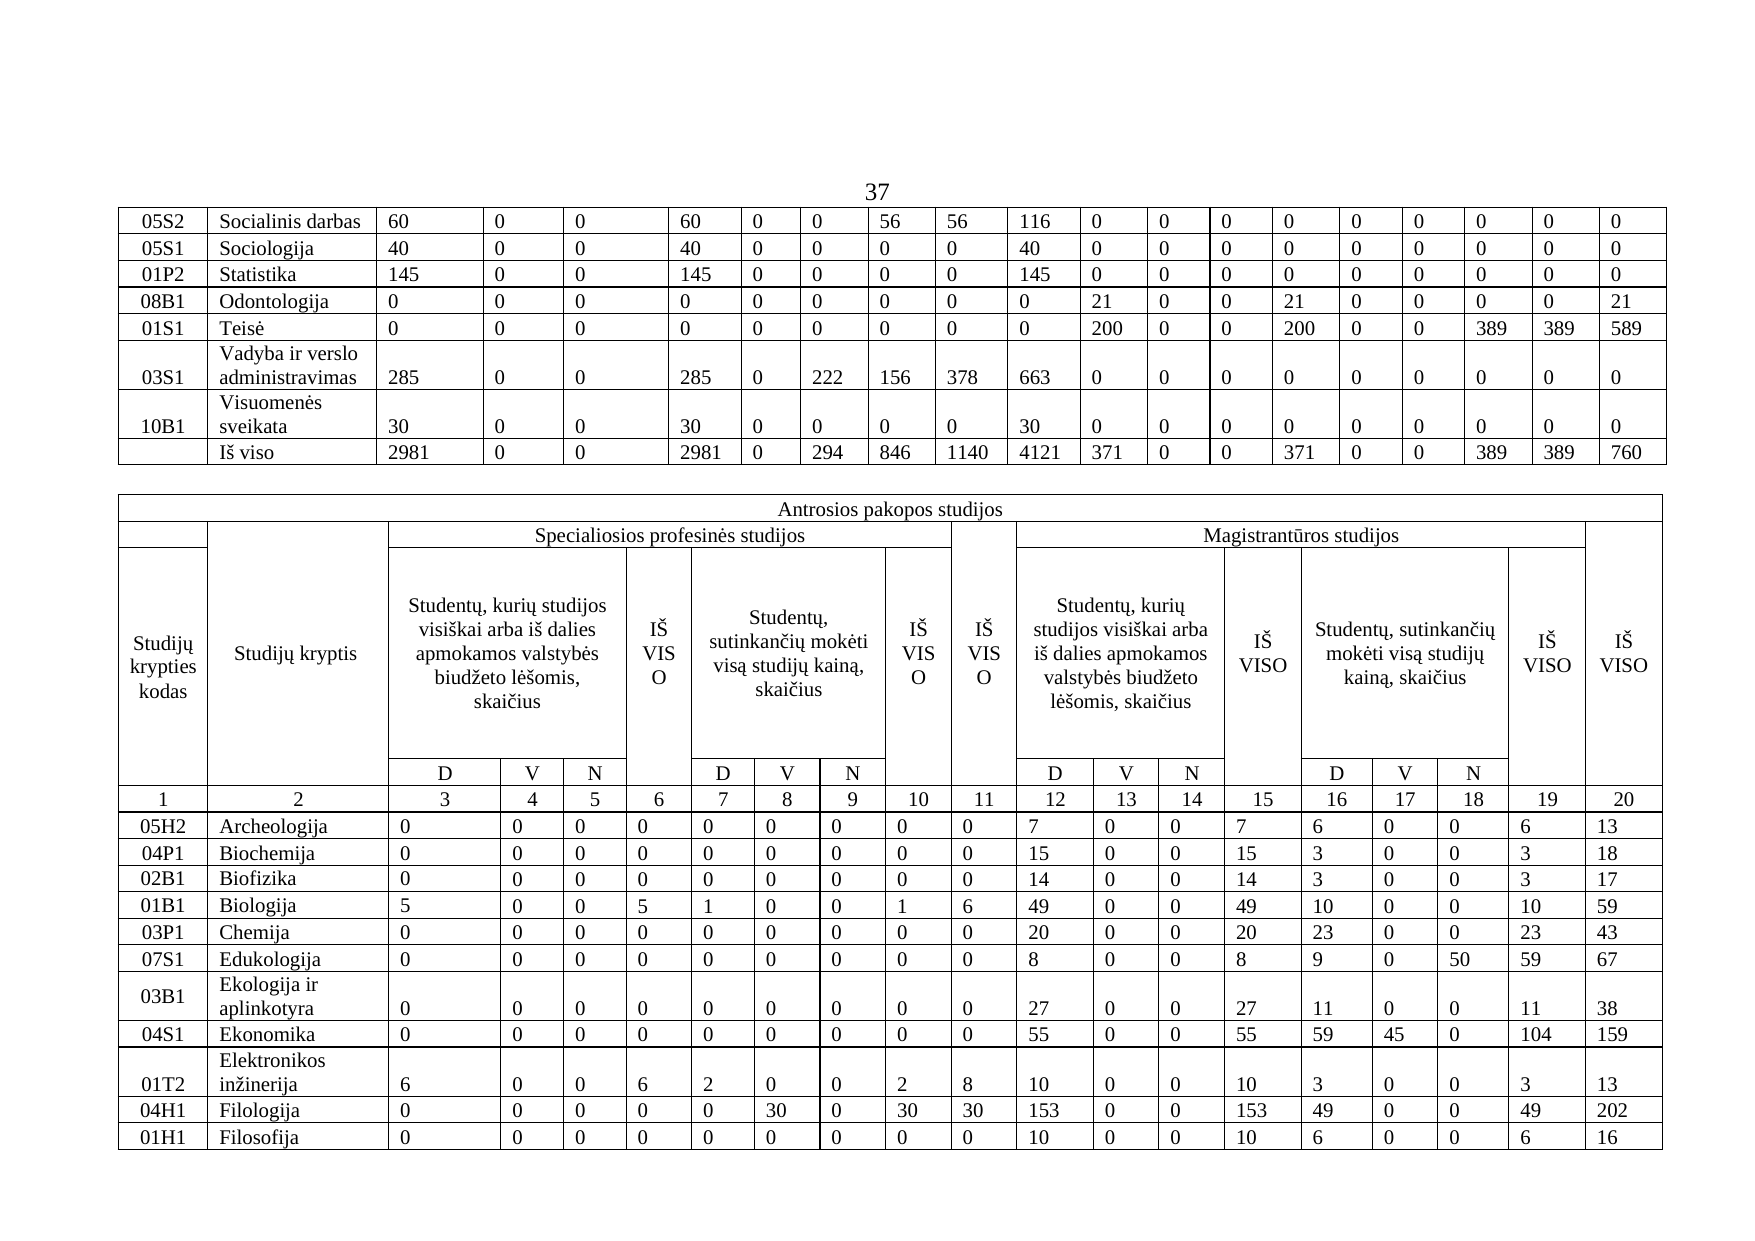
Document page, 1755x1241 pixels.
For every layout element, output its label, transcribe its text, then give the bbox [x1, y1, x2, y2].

table_cell 0 [1533, 390, 1599, 438]
table_cell 0 [755, 1048, 819, 1096]
table_cell 0 [1159, 1021, 1224, 1046]
table_cell Statistika [208, 261, 376, 286]
table_cell 01T2 [119, 1048, 207, 1096]
table_cell Iš viso [208, 439, 376, 464]
table_cell 846 [869, 439, 935, 464]
table_cell 0 [564, 945, 626, 971]
table_cell 05H2 [119, 813, 207, 838]
table_cell IŠ VISO [627, 548, 691, 758]
table_cell 01P2 [119, 261, 207, 286]
table_cell 0 [1148, 288, 1209, 313]
table_cell 10 [886, 786, 951, 811]
table_cell 0 [1438, 892, 1508, 918]
table_cell 0 [742, 341, 800, 389]
table_cell 0 [627, 1097, 691, 1122]
table_cell 0 [501, 892, 563, 918]
table_cell 49 [1509, 1097, 1585, 1122]
table_cell 0 [1340, 234, 1402, 260]
table_cell 08B1 [119, 288, 207, 313]
table_cell 0 [1438, 919, 1508, 944]
table_cell 0 [1094, 1097, 1158, 1122]
table_cell 0 [1373, 892, 1437, 918]
table_cell 0 [1600, 234, 1666, 260]
table_cell 0 [1094, 1048, 1158, 1096]
table_cell 0 [564, 288, 668, 313]
table_cell Studentų, kurių studijos visiškai arba iš dalies apmokamos valstybės biudžeto lėšomis, skaičius [1017, 548, 1224, 758]
table_cell 0 [1403, 261, 1464, 286]
table_cell 0 [1340, 261, 1402, 286]
table_cell 0 [1533, 261, 1599, 286]
table_cell Odontologija [208, 288, 376, 313]
table_cell 0 [1600, 261, 1666, 286]
table_cell 0 [952, 839, 1016, 864]
table_cell 0 [1094, 866, 1158, 891]
table_cell 0 [1008, 288, 1080, 313]
table_cell 663 [1008, 341, 1080, 389]
table_cell 0 [1081, 208, 1147, 233]
table_cell 0 [692, 919, 754, 944]
table_cell 0 [801, 208, 868, 233]
table_cell 13 [1094, 786, 1158, 811]
table_cell 2 [886, 1048, 951, 1096]
table_cell 8 [952, 1048, 1016, 1096]
table_cell 0 [501, 1097, 563, 1122]
table_cell 0 [564, 234, 668, 260]
table_cell 0 [1465, 234, 1532, 260]
table_cell 0 [821, 1048, 885, 1096]
table_cell IŠ VISO [886, 548, 951, 758]
table_cell 0 [1148, 341, 1209, 389]
table_cell D [389, 759, 500, 785]
table_cell Magistrantūros studijos [1017, 522, 1585, 547]
table_cell IŠ VISO [952, 547, 1016, 758]
table_cell 0 [821, 813, 885, 838]
table_cell 0 [389, 1097, 500, 1122]
table_cell 0 [1438, 1097, 1508, 1122]
table_cell 1 [692, 892, 754, 918]
table_cell 0 [886, 919, 951, 944]
table_cell 0 [389, 972, 500, 1020]
table_cell 0 [936, 390, 1007, 438]
table_cell 0 [389, 813, 500, 838]
table_cell 0 [1094, 919, 1158, 944]
table_cell 0 [1533, 234, 1599, 260]
table_cell 389 [1533, 314, 1599, 339]
table_cell 0 [742, 208, 800, 233]
table_cell 0 [501, 1048, 563, 1096]
table_cell 294 [801, 439, 868, 464]
table_cell 0 [1081, 390, 1147, 438]
table_cell 0 [389, 945, 500, 971]
table_cell 0 [869, 314, 935, 339]
table_cell 0 [389, 839, 500, 864]
table_cell 0 [755, 866, 819, 891]
table_cell Filologija [208, 1097, 388, 1122]
table_cell 30 [886, 1097, 951, 1122]
table_cell 0 [501, 866, 563, 891]
table_cell 18 [1438, 786, 1508, 811]
table_cell 0 [564, 1123, 626, 1149]
table_cell 389 [1465, 314, 1532, 339]
table_cell 0 [484, 390, 563, 438]
table_cell 12 [1017, 786, 1093, 811]
table_cell 0 [501, 839, 563, 864]
table_cell 8 [1017, 945, 1093, 971]
table_cell 0 [1094, 972, 1158, 1020]
table_cell Biochemija [208, 839, 388, 864]
table_cell Teisė [208, 314, 376, 339]
table_cell 0 [1438, 1123, 1508, 1149]
table_cell 0 [936, 314, 1007, 339]
table_cell 0 [742, 234, 800, 260]
table_cell 11 [1302, 972, 1372, 1020]
table_cell 0 [564, 892, 626, 918]
table_cell 285 [669, 341, 741, 389]
table_cell 0 [1159, 919, 1224, 944]
table_cell Studijų krypties kodas [119, 548, 207, 785]
table_cell 15 [1225, 786, 1301, 811]
table_cell 0 [692, 813, 754, 838]
table_cell 6 [1302, 813, 1372, 838]
table_cell 0 [564, 390, 668, 438]
table_cell 0 [564, 866, 626, 891]
table_cell 0 [1094, 813, 1158, 838]
table_cell 589 [1600, 314, 1666, 339]
table_cell 0 [1373, 919, 1437, 944]
table_cell Biofizika [208, 866, 388, 891]
table_cell [1225, 758, 1301, 785]
table_cell 0 [564, 314, 668, 339]
table_cell [1586, 522, 1662, 547]
table_cell [627, 758, 691, 785]
table_cell 0 [1211, 288, 1272, 313]
table_cell Ekonomika [208, 1021, 388, 1046]
table_cell 0 [389, 1021, 500, 1046]
table_cell 0 [1273, 390, 1339, 438]
table_cell 0 [821, 892, 885, 918]
table_cell 0 [952, 1123, 1016, 1149]
table_cell 0 [1438, 1021, 1508, 1046]
table_cell 389 [1533, 439, 1599, 464]
table_cell 0 [742, 261, 800, 286]
table_cell 0 [501, 813, 563, 838]
table_cell 0 [564, 919, 626, 944]
table_cell 0 [801, 390, 868, 438]
table_cell 30 [1008, 390, 1080, 438]
table_cell 0 [755, 919, 819, 944]
table_cell 0 [1081, 234, 1147, 260]
table_cell 0 [692, 945, 754, 971]
table_cell 0 [1159, 813, 1224, 838]
table_cell 104 [1509, 1021, 1585, 1046]
table_cell 0 [1340, 341, 1402, 389]
table_cell [208, 758, 388, 785]
table_cell 0 [501, 945, 563, 971]
table_cell Sociologija [208, 234, 376, 260]
table_cell 0 [1373, 945, 1437, 971]
table_cell 16 [1586, 1123, 1662, 1149]
table_cell 0 [1094, 839, 1158, 864]
table_cell 0 [1148, 261, 1209, 286]
table_cell IŠ VISO [1586, 547, 1662, 758]
table_cell Archeologija [208, 813, 388, 838]
table_cell 200 [1081, 314, 1147, 339]
table_cell 0 [821, 1097, 885, 1122]
table_cell 18 [1586, 839, 1662, 864]
table_cell 11 [952, 786, 1016, 811]
table_cell 0 [1211, 261, 1272, 286]
table_cell Visuomenės sveikata [208, 390, 376, 438]
table_cell 0 [484, 341, 563, 389]
table_cell 0 [564, 261, 668, 286]
table_cell Studentų, sutinkančių mokėti visą studijų kainą, skaičius [692, 548, 885, 758]
table_cell 0 [1373, 1048, 1437, 1096]
table_cell 0 [1340, 288, 1402, 313]
table_cell 27 [1225, 972, 1301, 1020]
table_cell 0 [742, 314, 800, 339]
table_cell 0 [627, 1123, 691, 1149]
table_cell 0 [484, 288, 563, 313]
table_cell 3 [1509, 1048, 1585, 1096]
table_cell [1509, 758, 1585, 785]
table_cell 0 [952, 813, 1016, 838]
table_cell 9 [821, 786, 885, 811]
table_cell 0 [1273, 261, 1339, 286]
table_cell 145 [669, 261, 741, 286]
table_cell 60 [377, 208, 483, 233]
table_cell 3 [1302, 839, 1372, 864]
table_cell 0 [886, 972, 951, 1020]
table_cell 145 [377, 261, 483, 286]
table_cell 01B1 [119, 892, 207, 918]
table_cell 153 [1225, 1097, 1301, 1122]
table_cell 7 [1225, 813, 1301, 838]
table_cell 0 [627, 813, 691, 838]
table_cell 27 [1017, 972, 1093, 1020]
table_cell 0 [627, 919, 691, 944]
table_cell 0 [936, 261, 1007, 286]
table_cell 49 [1225, 892, 1301, 918]
table_cell 6 [952, 892, 1016, 918]
table_cell 0 [1211, 439, 1272, 464]
table_cell 760 [1600, 439, 1666, 464]
table_cell 0 [389, 866, 500, 891]
table_cell 20 [1225, 919, 1301, 944]
table_cell 67 [1586, 945, 1662, 971]
table_cell 0 [869, 288, 935, 313]
table_cell Socialinis darbas [208, 208, 376, 233]
table_cell 10 [1302, 892, 1372, 918]
table_cell 13 [1586, 813, 1662, 838]
table_cell 4 [501, 786, 563, 811]
table_cell 0 [821, 945, 885, 971]
table_cell 0 [755, 972, 819, 1020]
table_cell 4121 [1008, 439, 1080, 464]
table_cell 0 [1373, 813, 1437, 838]
table_cell 5 [389, 892, 500, 918]
table_cell 0 [1438, 1048, 1508, 1096]
table_cell Studijų kryptis [208, 547, 388, 758]
table_cell 0 [1211, 234, 1272, 260]
table_cell N [564, 759, 626, 785]
table_cell 0 [1081, 261, 1147, 286]
table_cell 0 [1465, 208, 1532, 233]
table_cell 0 [1159, 1123, 1224, 1149]
table_cell 0 [1403, 234, 1464, 260]
table_cell 0 [886, 1021, 951, 1046]
table_cell 56 [869, 208, 935, 233]
table_cell 0 [1159, 839, 1224, 864]
table_cell 0 [821, 1021, 885, 1046]
table_cell Studentų, kurių studijos visiškai arba iš dalies apmokamos valstybės biudžeto lėšomis, skaičius [389, 548, 626, 758]
table_cell 0 [821, 972, 885, 1020]
table_cell 0 [627, 1021, 691, 1046]
table_cell D [1302, 759, 1372, 785]
table_cell 10 [1225, 1048, 1301, 1096]
table_cell 0 [801, 234, 868, 260]
table_cell 0 [484, 208, 563, 233]
table_cell 0 [564, 839, 626, 864]
table_cell 0 [1403, 341, 1464, 389]
table_cell 49 [1302, 1097, 1372, 1122]
table_cell 0 [1373, 972, 1437, 1020]
table_cell 02B1 [119, 866, 207, 891]
table_cell 0 [692, 1097, 754, 1122]
table_cell 0 [1148, 390, 1209, 438]
table_cell [119, 522, 207, 547]
table_cell N [821, 759, 885, 785]
table_cell Vadyba ir verslo administravimas [208, 341, 376, 389]
table_cell 10 [1509, 892, 1585, 918]
table_cell 0 [1438, 866, 1508, 891]
table_cell 0 [886, 945, 951, 971]
table_cell 0 [501, 1021, 563, 1046]
table_cell 2 [692, 1048, 754, 1096]
table_cell 0 [564, 813, 626, 838]
table_cell 0 [377, 314, 483, 339]
table_cell 0 [1159, 892, 1224, 918]
table_cell V [501, 759, 563, 785]
table_cell 0 [1159, 866, 1224, 891]
table_cell Biologija [208, 892, 388, 918]
table_cell 14 [1225, 866, 1301, 891]
table_cell 14 [1017, 866, 1093, 891]
table_cell 0 [1403, 288, 1464, 313]
table_cell 20 [1017, 919, 1093, 944]
table_cell 8 [1225, 945, 1301, 971]
table_cell 200 [1273, 314, 1339, 339]
table_cell 0 [1403, 439, 1464, 464]
table_cell 0 [627, 972, 691, 1020]
table_cell V [1094, 759, 1158, 785]
table_cell 40 [669, 234, 741, 260]
table_cell 2981 [669, 439, 741, 464]
table_cell V [1373, 759, 1437, 785]
table_cell N [1438, 759, 1508, 785]
table_cell 40 [1008, 234, 1080, 260]
table_cell 0 [1600, 390, 1666, 438]
table_cell 0 [564, 439, 668, 464]
table_cell D [692, 759, 754, 785]
table_cell 0 [389, 919, 500, 944]
table_cell 6 [1509, 813, 1585, 838]
table_cell 0 [755, 945, 819, 971]
table_cell 153 [1017, 1097, 1093, 1122]
table_cell 285 [377, 341, 483, 389]
table_cell V [755, 759, 819, 785]
table_cell 59 [1509, 945, 1585, 971]
table_cell 5 [564, 786, 626, 811]
table_cell 159 [1586, 1021, 1662, 1046]
table_cell 0 [1094, 892, 1158, 918]
table_cell 0 [692, 839, 754, 864]
table_cell 6 [627, 1048, 691, 1096]
table_cell 0 [692, 972, 754, 1020]
table_cell 0 [484, 439, 563, 464]
table_cell 0 [501, 1123, 563, 1149]
table_cell 11 [1509, 972, 1585, 1020]
table_cell Elektronikos inžinerija [208, 1048, 388, 1096]
table_cell 0 [1148, 208, 1209, 233]
table_cell 17 [1586, 866, 1662, 891]
table_cell 0 [1159, 945, 1224, 971]
table_cell [1586, 758, 1662, 785]
table_cell 0 [952, 1021, 1016, 1046]
table_cell Edukologija [208, 945, 388, 971]
table_cell 03B1 [119, 972, 207, 1020]
table_cell 23 [1302, 919, 1372, 944]
table_cell 59 [1586, 892, 1662, 918]
table_cell 0 [501, 972, 563, 1020]
table_cell 156 [869, 341, 935, 389]
table_cell 17 [1373, 786, 1437, 811]
table_cell 0 [821, 866, 885, 891]
table_cell 378 [936, 341, 1007, 389]
table_cell 56 [936, 208, 1007, 233]
table_cell 0 [1211, 390, 1272, 438]
table_cell [119, 439, 207, 464]
table_cell 0 [869, 234, 935, 260]
table_cell 0 [821, 1123, 885, 1149]
table_cell D [1017, 759, 1093, 785]
table_cell 0 [1600, 341, 1666, 389]
table_cell 9 [1302, 945, 1372, 971]
table_cell 0 [886, 813, 951, 838]
table_cell 0 [755, 1123, 819, 1149]
table_cell 0 [1340, 439, 1402, 464]
table_cell 2981 [377, 439, 483, 464]
table_cell 05S2 [119, 208, 207, 233]
table_cell 7 [692, 786, 754, 811]
table_cell 10 [1017, 1048, 1093, 1096]
table_cell 21 [1081, 288, 1147, 313]
table_cell 0 [1403, 314, 1464, 339]
table_cell Filosofija [208, 1123, 388, 1149]
table_cell 0 [936, 234, 1007, 260]
table_cell [886, 758, 951, 785]
table_cell 1140 [936, 439, 1007, 464]
table_cell 0 [564, 1021, 626, 1046]
table_cell 371 [1081, 439, 1147, 464]
table_cell 0 [564, 341, 668, 389]
table_cell 0 [1094, 945, 1158, 971]
table_cell 0 [1273, 208, 1339, 233]
table_cell 0 [1438, 839, 1508, 864]
table_cell 03S1 [119, 341, 207, 389]
table_cell 0 [1373, 1123, 1437, 1149]
table_cell 5 [627, 892, 691, 918]
table_cell 38 [1586, 972, 1662, 1020]
table_cell 3 [1302, 1048, 1372, 1096]
table_cell 0 [952, 945, 1016, 971]
table_cell 0 [869, 261, 935, 286]
table_cell 30 [669, 390, 741, 438]
table_cell 10 [1017, 1123, 1093, 1149]
table_cell 0 [1533, 288, 1599, 313]
table_cell 0 [669, 314, 741, 339]
table_cell 55 [1017, 1021, 1093, 1046]
table_cell 0 [952, 919, 1016, 944]
table_cell IŠ VISO [1225, 548, 1301, 758]
table_cell 0 [627, 839, 691, 864]
table_cell 3 [1302, 866, 1372, 891]
table_cell Studentų, sutinkančių mokėti visą studijų kainą, skaičius [1302, 548, 1508, 758]
table_cell 45 [1373, 1021, 1437, 1046]
table_cell 2 [208, 786, 388, 811]
table_cell 0 [501, 919, 563, 944]
table_cell 8 [755, 786, 819, 811]
table_cell 0 [936, 288, 1007, 313]
table_cell 0 [1148, 439, 1209, 464]
table_cell 0 [1438, 972, 1508, 1020]
table_cell 0 [1159, 972, 1224, 1020]
table_cell 21 [1273, 288, 1339, 313]
table_cell 03P1 [119, 919, 207, 944]
table_cell 0 [755, 839, 819, 864]
table_cell 0 [1273, 341, 1339, 389]
table_cell 0 [1211, 208, 1272, 233]
table_cell 3 [389, 786, 500, 811]
table_cell 0 [952, 866, 1016, 891]
table_cell 20 [1586, 786, 1662, 811]
table_cell 3 [1509, 839, 1585, 864]
table_cell 0 [669, 288, 741, 313]
table_cell 6 [1509, 1123, 1585, 1149]
table_cell 0 [1148, 234, 1209, 260]
table_cell 0 [1533, 341, 1599, 389]
table_cell 13 [1586, 1048, 1662, 1096]
table_cell 0 [1211, 314, 1272, 339]
table_cell 0 [1533, 208, 1599, 233]
table_header Antrosios pakopos studijos [119, 495, 1662, 521]
table_cell 0 [484, 261, 563, 286]
table_cell 6 [1302, 1123, 1372, 1149]
table_cell 6 [627, 786, 691, 811]
table_cell 0 [564, 1048, 626, 1096]
table_cell 202 [1586, 1097, 1662, 1122]
table_cell 0 [564, 972, 626, 1020]
table_cell 0 [869, 390, 935, 438]
table_cell 07S1 [119, 945, 207, 971]
table_cell 0 [821, 919, 885, 944]
table_cell 0 [484, 234, 563, 260]
table_cell 0 [1600, 208, 1666, 233]
table_cell 16 [1302, 786, 1372, 811]
table_cell 0 [1094, 1123, 1158, 1149]
table_cell 14 [1159, 786, 1224, 811]
table_cell 0 [886, 866, 951, 891]
table_cell 0 [564, 1097, 626, 1122]
table_cell 0 [742, 390, 800, 438]
table_cell [952, 522, 1016, 547]
table_cell 1 [886, 892, 951, 918]
table_cell [952, 758, 1016, 785]
table_cell 0 [1340, 208, 1402, 233]
table_cell 43 [1586, 919, 1662, 944]
table_cell 0 [755, 813, 819, 838]
table_cell 04H1 [119, 1097, 207, 1122]
table_cell 0 [886, 1123, 951, 1149]
table_cell 0 [1148, 314, 1209, 339]
table_cell Specialiosios profesinės studijos [389, 522, 951, 547]
table_cell 30 [755, 1097, 819, 1122]
table_cell 23 [1509, 919, 1585, 944]
table_cell 389 [1465, 439, 1532, 464]
table_cell 50 [1438, 945, 1508, 971]
table_cell 21 [1600, 288, 1666, 313]
table_cell 145 [1008, 261, 1080, 286]
table_cell 59 [1302, 1021, 1372, 1046]
table_cell 0 [801, 288, 868, 313]
table_cell 04P1 [119, 839, 207, 864]
table_cell 0 [1373, 839, 1437, 864]
table_cell 222 [801, 341, 868, 389]
table_cell 0 [389, 1123, 500, 1149]
table_cell 0 [1008, 314, 1080, 339]
table_cell 0 [755, 892, 819, 918]
table_cell N [1159, 759, 1224, 785]
table_cell 01S1 [119, 314, 207, 339]
table_cell 371 [1273, 439, 1339, 464]
table_cell 40 [377, 234, 483, 260]
table_cell 0 [1403, 390, 1464, 438]
table_cell 0 [1211, 341, 1272, 389]
table_cell 0 [1373, 1097, 1437, 1122]
table_cell 0 [1465, 261, 1532, 286]
table_cell 0 [801, 314, 868, 339]
table_cell 0 [692, 1123, 754, 1149]
table_cell 49 [1017, 892, 1093, 918]
table_cell 0 [692, 1021, 754, 1046]
table_cell 0 [627, 866, 691, 891]
table_cell 0 [821, 839, 885, 864]
table_cell 0 [1465, 341, 1532, 389]
table_cell 0 [564, 208, 668, 233]
table_cell 05S1 [119, 234, 207, 260]
table_cell 116 [1008, 208, 1080, 233]
table_cell 01H1 [119, 1123, 207, 1149]
table_cell 04S1 [119, 1021, 207, 1046]
table_cell 0 [742, 288, 800, 313]
table_cell 15 [1225, 839, 1301, 864]
table_cell 0 [742, 439, 800, 464]
table_cell 15 [1017, 839, 1093, 864]
table_cell 10 [1225, 1123, 1301, 1149]
table_cell 0 [692, 866, 754, 891]
table_cell 0 [1465, 390, 1532, 438]
table_cell 0 [952, 972, 1016, 1020]
table_cell 0 [755, 1021, 819, 1046]
table_cell 60 [669, 208, 741, 233]
table_cell 55 [1225, 1021, 1301, 1046]
table_cell 0 [1273, 234, 1339, 260]
table_cell 0 [1094, 1021, 1158, 1046]
table_cell 30 [377, 390, 483, 438]
table_cell 6 [389, 1048, 500, 1096]
table_cell 0 [1373, 866, 1437, 891]
table_cell 0 [1159, 1048, 1224, 1096]
table_cell 0 [1081, 341, 1147, 389]
table_cell 19 [1509, 786, 1585, 811]
table_cell 1 [119, 786, 207, 811]
table_cell 3 [1509, 866, 1585, 891]
table_cell 0 [377, 288, 483, 313]
table_cell 0 [484, 314, 563, 339]
table_cell IŠ VISO [1509, 548, 1585, 758]
table_cell 10B1 [119, 390, 207, 438]
table_cell 0 [1403, 208, 1464, 233]
table_cell 0 [1465, 288, 1532, 313]
table_cell 30 [952, 1097, 1016, 1122]
table_cell 7 [1017, 813, 1093, 838]
table_cell 0 [627, 945, 691, 971]
table_cell Chemija [208, 919, 388, 944]
table_cell 0 [1340, 390, 1402, 438]
table_cell 0 [1159, 1097, 1224, 1122]
table_cell [208, 522, 388, 547]
table_cell 0 [1340, 314, 1402, 339]
table_cell 0 [1438, 813, 1508, 838]
table_cell 0 [801, 261, 868, 286]
table_cell Ekologija ir aplinkotyra [208, 972, 388, 1020]
table_cell 0 [886, 839, 951, 864]
